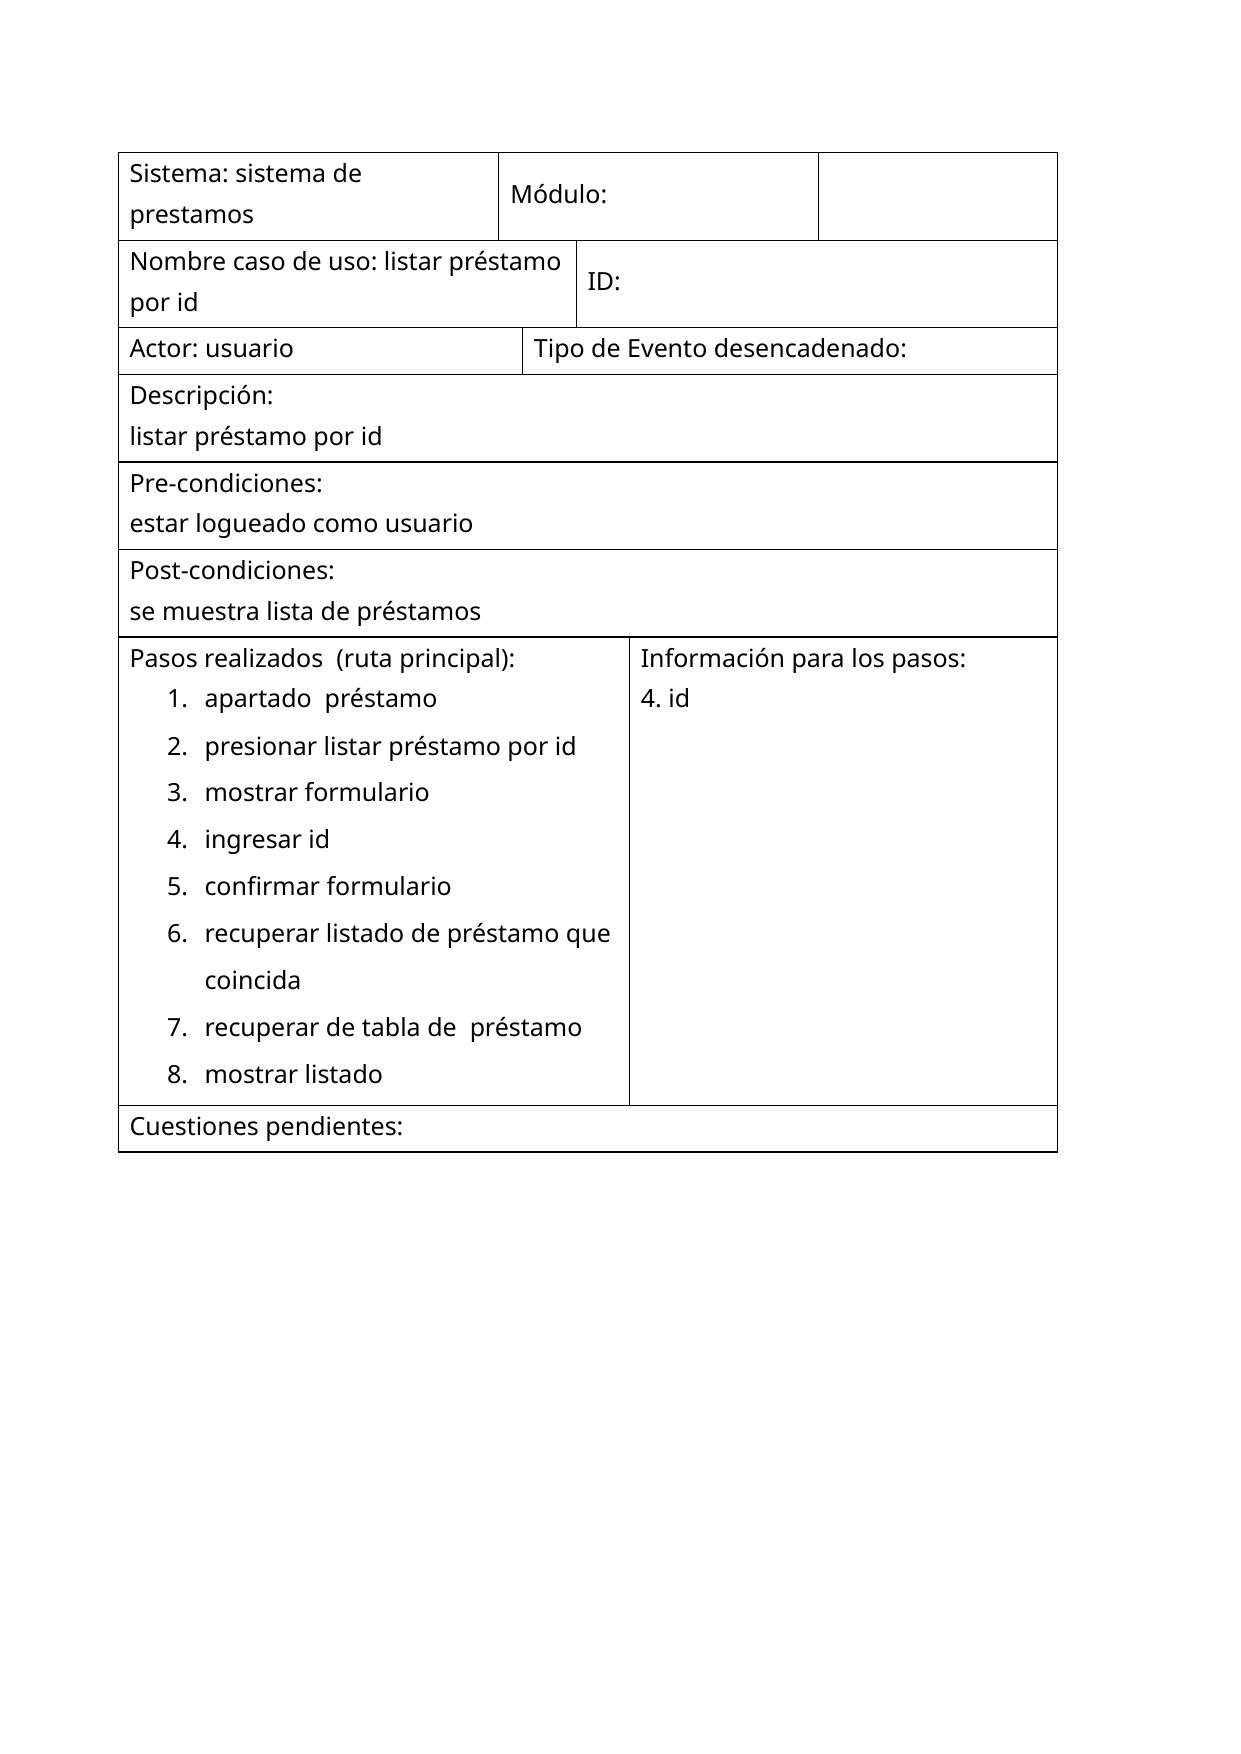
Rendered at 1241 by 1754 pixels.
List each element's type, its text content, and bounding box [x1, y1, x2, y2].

table_cell Pre-condiciones: estar logueado como usuario [119, 463, 1057, 549]
table_cell Tipo de Evento desencadenado: [523, 328, 1057, 374]
table_header Módulo: [499, 153, 818, 240]
table_cell Pasos realizados (ruta principal): apartado préstamo presionar listar préstamo por id mostrar formulario ingresar id confirmar formulario recuperar listado de préstamo que coincida recuperar de tabla de préstamo mostrar listado [119, 638, 629, 1105]
table_cell Información para los pasos: 4. id [630, 638, 1057, 1105]
table_header Sistema: sistema de prestamos [119, 153, 498, 240]
table_cell Post-condiciones: se muestra lista de préstamos [119, 550, 1057, 636]
table_cell Cuestiones pendientes: [119, 1106, 1057, 1151]
table_header [819, 153, 1057, 240]
table_cell ID: [577, 241, 1057, 327]
table_cell Nombre caso de uso: listar préstamo por id [119, 241, 576, 327]
table_cell Descripción: listar préstamo por id [119, 375, 1057, 461]
table_cell Actor: usuario [119, 328, 522, 374]
